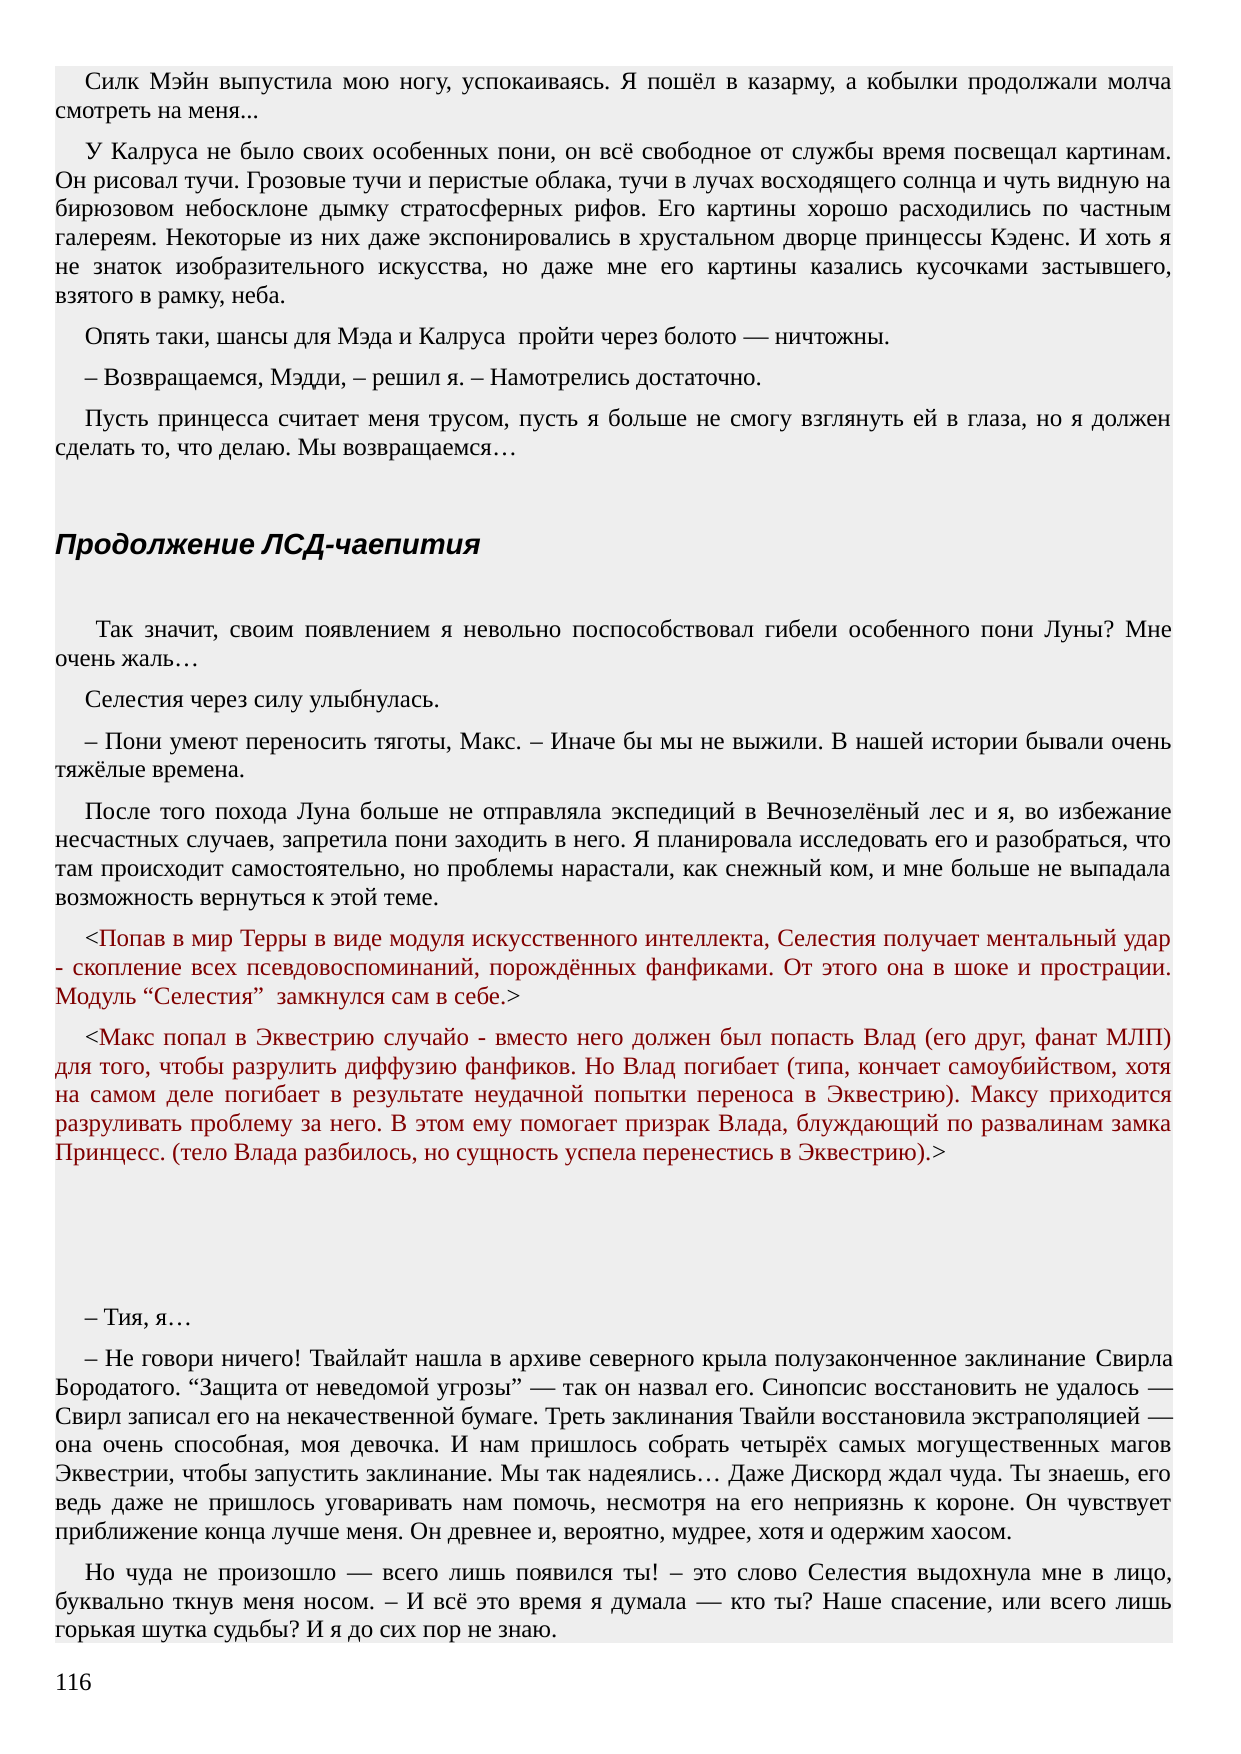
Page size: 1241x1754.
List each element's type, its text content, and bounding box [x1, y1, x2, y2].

text <Попав в мир Терры в виде модуля искусственного интеллекта, Селестия получает ментальный удар - скопление всех псевдовоспоминаний, порождённых фанфиками. От этого она в шоке и прострации. Модуль “Селестия” замкнулся сам в себе.> [55, 923, 1173, 1009]
text Пусть принцесса считает меня трусом, пусть я больше не смогу взглянуть ей в глаза, но я должен сделать то, что делаю. Мы возвращаемся… [55, 403, 1173, 461]
text – Не говори ничего! Твайлайт нашла в архиве северного крыла полузаконченное заклинание Cвирла Бородатого. “Защита от неведомой угрозы” — так он назвал его. Синопсис восстановить не удалось — Свирл записал его на некачественной бумаге. Треть заклинания Твайли восстановила экстраполяцией — она очень способная, моя девочка. И нам пришлось собрать четырёх самых могущественных магов Эквестрии, чтобы запустить заклинание. Мы так надеялись… Даже Дискорд ждал чуда. Ты знаешь, его ведь даже не пришлось уговаривать нам помочь, несмотря на его неприязнь к короне. Он чувствует приближение конца лучше меня. Он древнее и, вероятно, мудрее, хотя и одержим хаосом. [55, 1343, 1173, 1544]
text У Калруса не было своих особенных пони, он всё свободное от службы время посвещал картинам. Он рисовал тучи. Грозовые тучи и перистые облака, тучи в лучах восходящего солнца и чуть видную на бирюзовом небосклоне дымку стратосферных рифов. Его картины хорошо расходились по частным галереям. Некоторые из них даже экспонировались в хрустальном дворце принцессы Кэденс. И хоть я не знаток изобразительного искусства, но даже мне его картины казались кусочками застывшего, взятого в рамку, неба. [55, 136, 1173, 308]
text – Возвращаемся, Мэдди, – решил я. – Намотрелись достаточно. [55, 362, 1173, 391]
text Силк Мэйн выпустила мою ногу, успокаиваясь. Я пошёл в казарму, а кобылки продолжали молча смотреть на меня... [55, 66, 1173, 123]
text – Тия, я… [55, 1302, 1173, 1331]
subtitle Продолжение ЛСД-чаепития [55, 527, 1173, 561]
text <Макс попал в Эквестрию случайо - вместо него должен был попасть Влад (его друг, фанат МЛП) для того, чтобы разрулить диффузию фанфиков. Но Влад погибает (типа, кончает самоубийством, хотя на самом деле погибает в результате неудачной попытки переноса в Эквестрию). Максу приходится разруливать проблему за него. В этом ему помогает призрак Влада, блуждающий по развалинам замка Принцесс. (тело Влада разбилось, но сущность успела перенестись в Эквестрию).> [55, 1022, 1173, 1166]
text Так значит, своим появлением я невольно поспособствовал гибели особенного пони Луны? Мне очень жаль… [55, 614, 1173, 672]
text Селестия через силу улыбнулась. [55, 684, 1173, 713]
text – Пони умеют переносить тяготы, Макс. – Иначе бы мы не выжили. В нашей истории бывали очень тяжёлые времена. [55, 726, 1173, 783]
text Но чуда не произошло — всего лишь появился ты! – это слово Селестия выдохнула мне в лицо, буквально ткнув меня носом. – И всё это время я думала — кто ты? Наше спасение, или всего лишь горькая шутка судьбы? И я до сих пор не знаю. [55, 1557, 1173, 1643]
text После того похода Луна больше не отправляла экспедиций в Вечнозелёный лес и я, во избежание несчастных случаев, запретила пони заходить в него. Я планировала исследовать его и разобраться, что там происходит самостоятельно, но проблемы нарастали, как снежный ком, и мне больше не выпадала возможность вернуться к этой теме. [55, 796, 1173, 911]
text Опять таки, шансы для Мэда и Калруса пройти через болото — ничтожны. [55, 321, 1173, 350]
